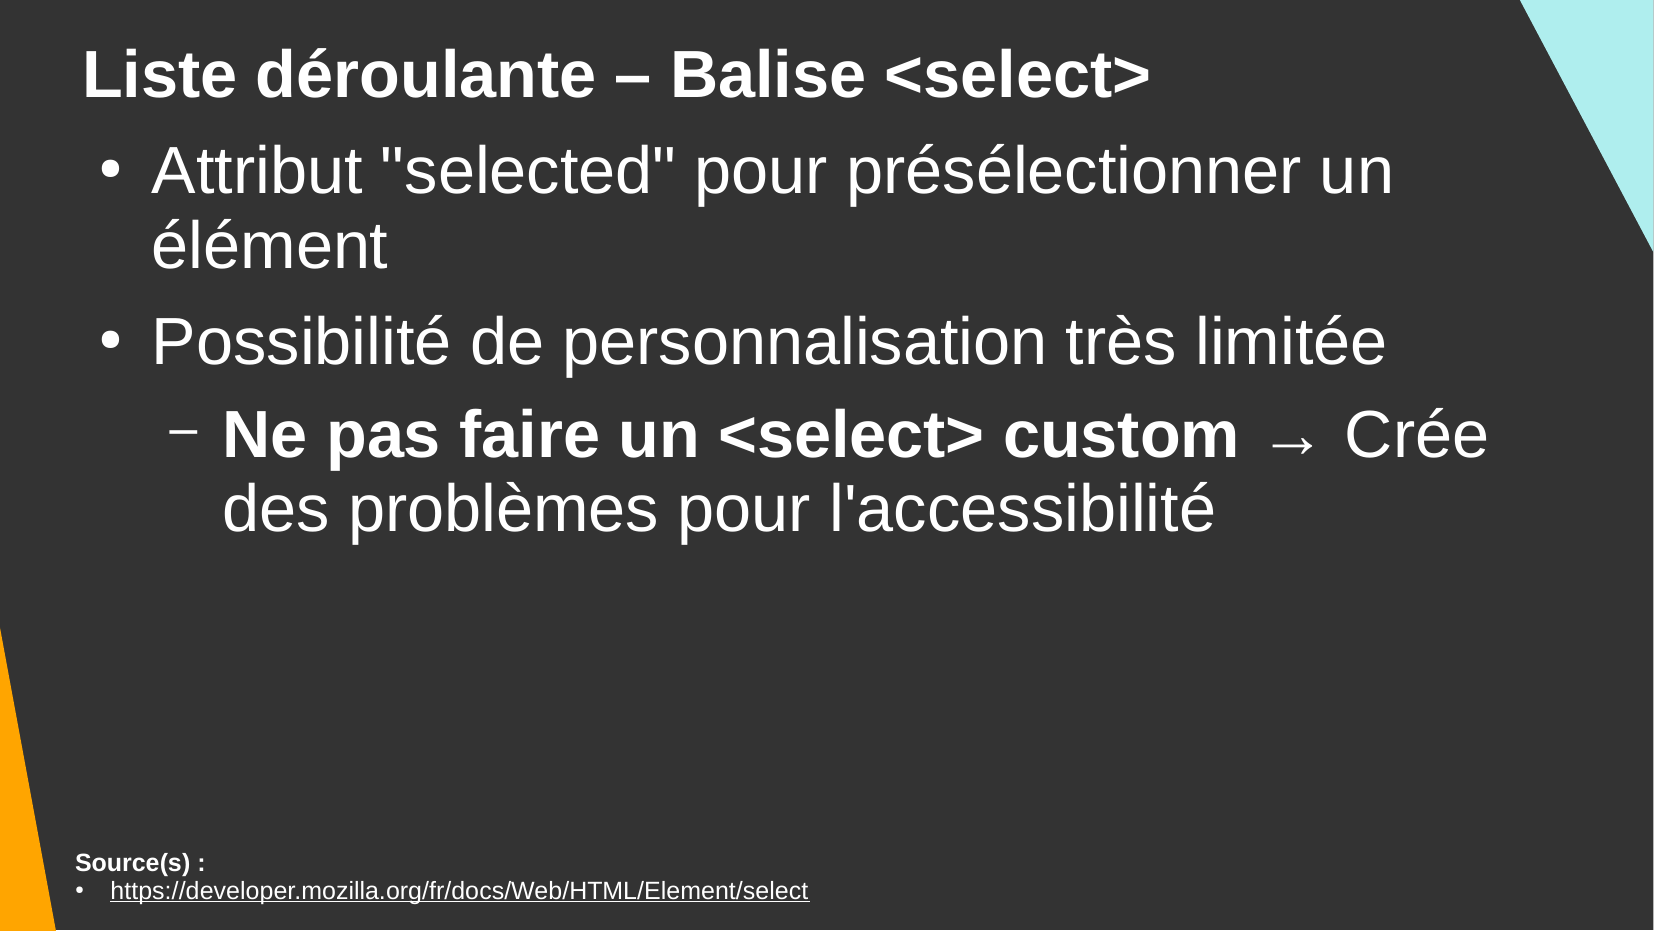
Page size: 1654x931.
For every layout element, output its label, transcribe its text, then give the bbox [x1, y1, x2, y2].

list Attribut "selected" pour présélectionner un élément Possibilité de personnalisation très limitée Ne pas faire un <select> custom → Crée des problèmes pour l'accessibilité [80, 132, 1605, 795]
text_box [0, 627, 56, 931]
text_box Source(s) : https://developer.mozilla.org/fr/docs/Web/HTML/Element/select [60, 841, 1546, 913]
title Liste déroulante – Balise <select> [82, 37, 1571, 114]
text_box [1519, 0, 1654, 254]
